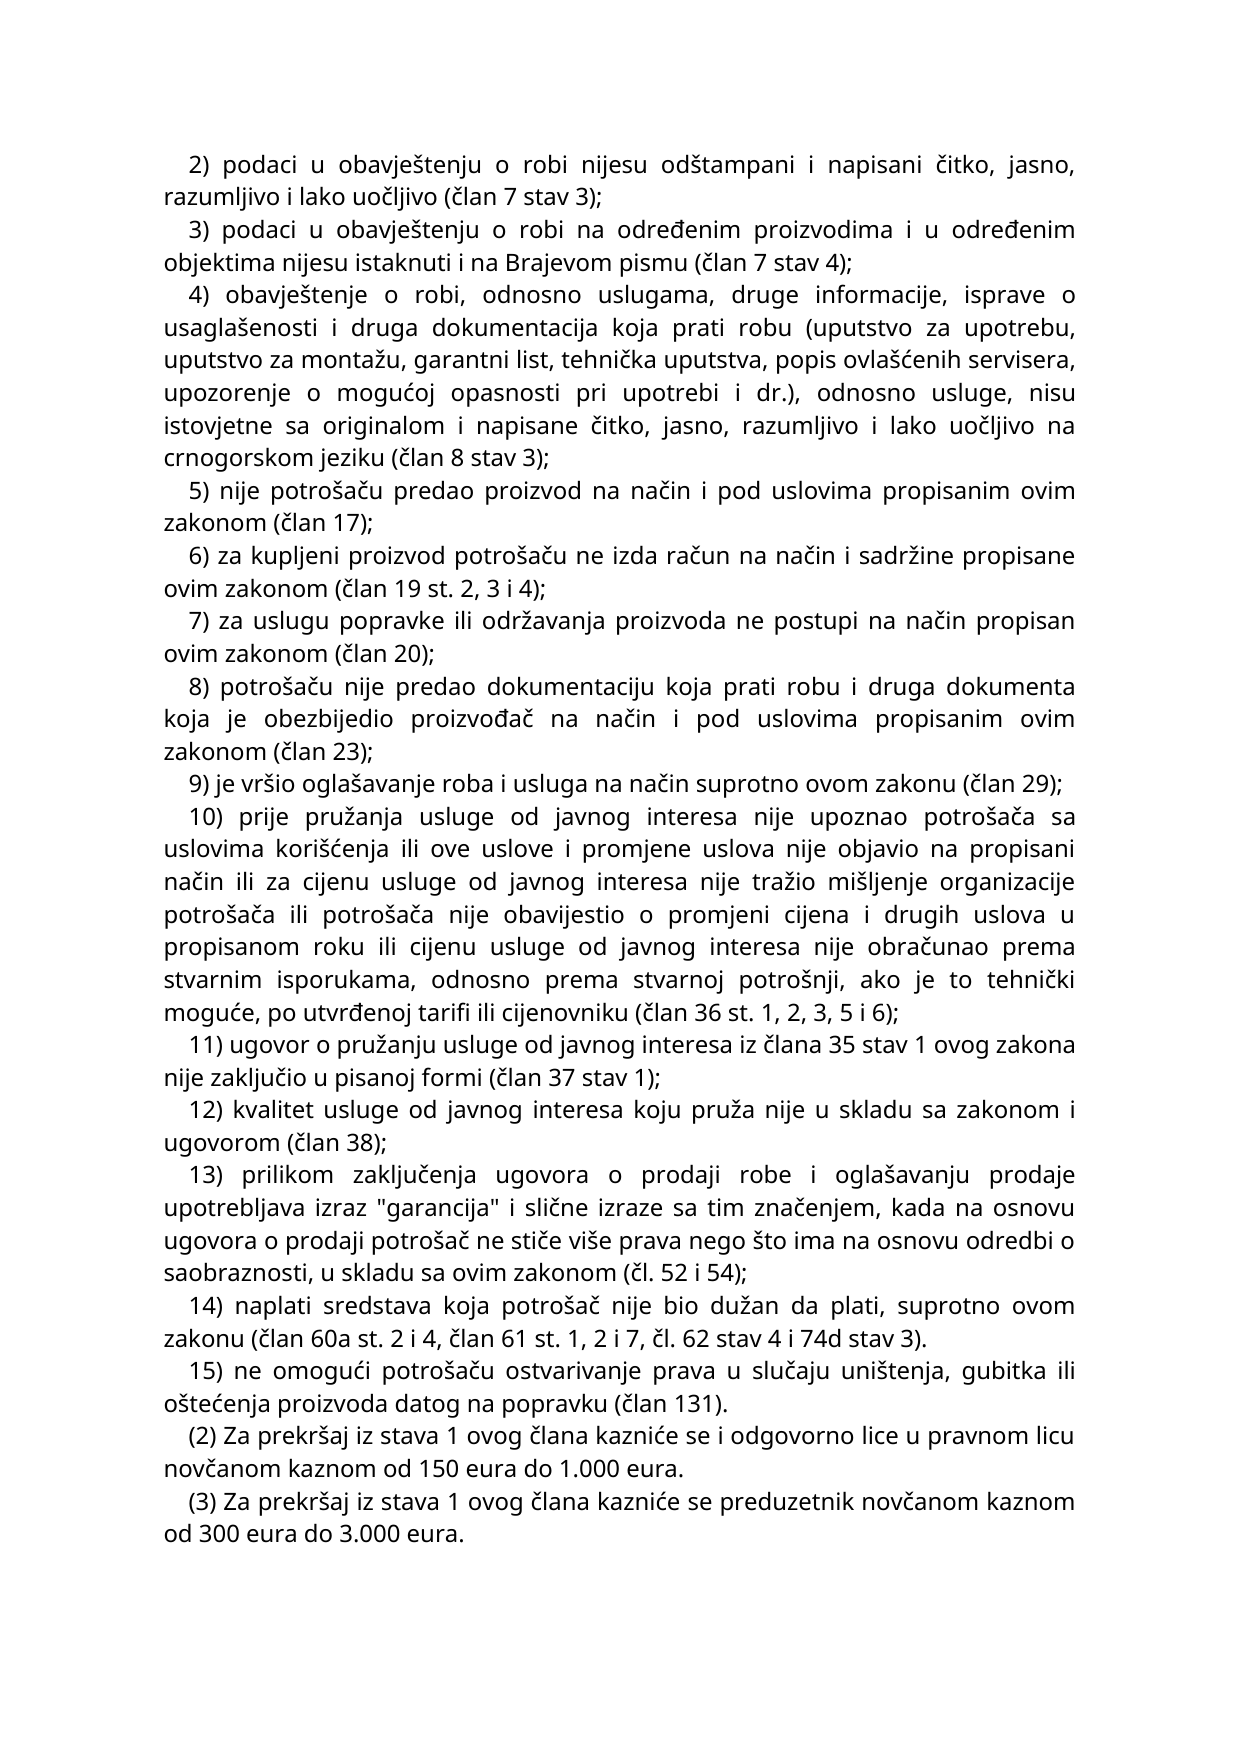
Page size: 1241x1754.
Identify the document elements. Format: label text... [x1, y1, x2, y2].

text 11) ugovor o pružanju usluge od javnog interesa iz člana 35 stav 1 ovog zakona nije zaključio u pisanoj formi (član 37 stav 1); [163, 1028, 1077, 1093]
text 15) ne omogući potrošaču ostvarivanje prava u slučaju uništenja, gubitka ili oštećenja proizvoda datog na popravku (član 131). [163, 1354, 1077, 1419]
text 9) je vršio oglašavanje roba i usluga na način suprotno ovom zakonu (član 29); [163, 767, 1077, 800]
text 7) za uslugu popravke ili održavanja proizvoda ne postupi na način propisan ovim zakonom (član 20); [163, 604, 1077, 669]
text 4) obavještenje o robi, odnosno uslugama, druge informacije, isprave o usaglašenosti i druga dokumentacija koja prati robu (uputstvo za upotrebu, uputstvo za montažu, garantni list, tehnička uputstva, popis ovlašćenih servisera, upozorenje o mogućoj opasnosti pri upotrebi i dr.), odnosno usluge, nisu istovjetne sa originalom i napisane čitko, jasno, razumljivo i lako uočljivo na crnogorskom jeziku (član 8 stav 3); [163, 278, 1077, 474]
text 13) prilikom zaključenja ugovora o prodaji robe i oglašavanju prodaje upotrebljava izraz "garancija" i slične izraze sa tim značenjem, kada na osnovu ugovora o prodaji potrošač ne stiče više prava nego što ima na osnovu odredbi o saobraznosti, u skladu sa ovim zakonom (čl. 52 i 54); [163, 1158, 1077, 1289]
text (3) Za prekršaj iz stava 1 ovog člana kazniće se preduzetnik novčanom kaznom od 300 eura do 3.000 eura. [163, 1484, 1077, 1549]
text 5) nije potrošaču predao proizvod na način i pod uslovima propisanim ovim zakonom (član 17); [163, 474, 1077, 539]
text 10) prije pružanja usluge od javnog interesa nije upoznao potrošača sa uslovima korišćenja ili ove uslove i promjene uslova nije objavio na propisani način ili za cijenu usluge od javnog interesa nije tražio mišljenje organizacije potrošača ili potrošača nije obavijestio o promjeni cijena i drugih uslova u propisanom roku ili cijenu usluge od javnog interesa nije obračunao prema stvarnim isporukama, odnosno prema stvarnoj potrošnji, ako je to tehnički moguće, po utvrđenoj tarifi ili cijenovniku (član 36 st. 1, 2, 3, 5 i 6); [163, 800, 1077, 1028]
text 14) naplati sredstava koja potrošač nije bio dužan da plati, suprotno ovom zakonu (član 60a st. 2 i 4, član 61 st. 1, 2 i 7, čl. 62 stav 4 i 74d stav 3). [163, 1289, 1077, 1354]
text 2) podaci u obavještenju o robi nijesu odštampani i napisani čitko, jasno, razumljivo i lako uočljivo (član 7 stav 3); [163, 148, 1077, 213]
text 6) za kupljeni proizvod potrošaču ne izda račun na način i sadržine propisane ovim zakonom (član 19 st. 2, 3 i 4); [163, 539, 1077, 604]
text 8) potrošaču nije predao dokumentaciju koja prati robu i druga dokumenta koja je obezbijedio proizvođač na način i pod uslovima propisanim ovim zakonom (član 23); [163, 669, 1077, 767]
text (2) Za prekršaj iz stava 1 ovog člana kazniće se i odgovorno lice u pravnom licu novčanom kaznom od 150 eura do 1.000 eura. [163, 1419, 1077, 1484]
text 3) podaci u obavještenju o robi na određenim proizvodima i u određenim objektima nijesu istaknuti i na Brajevom pismu (član 7 stav 4); [163, 213, 1077, 278]
text 12) kvalitet usluge od javnog interesa koju pruža nije u skladu sa zakonom i ugovorom (član 38); [163, 1093, 1077, 1158]
